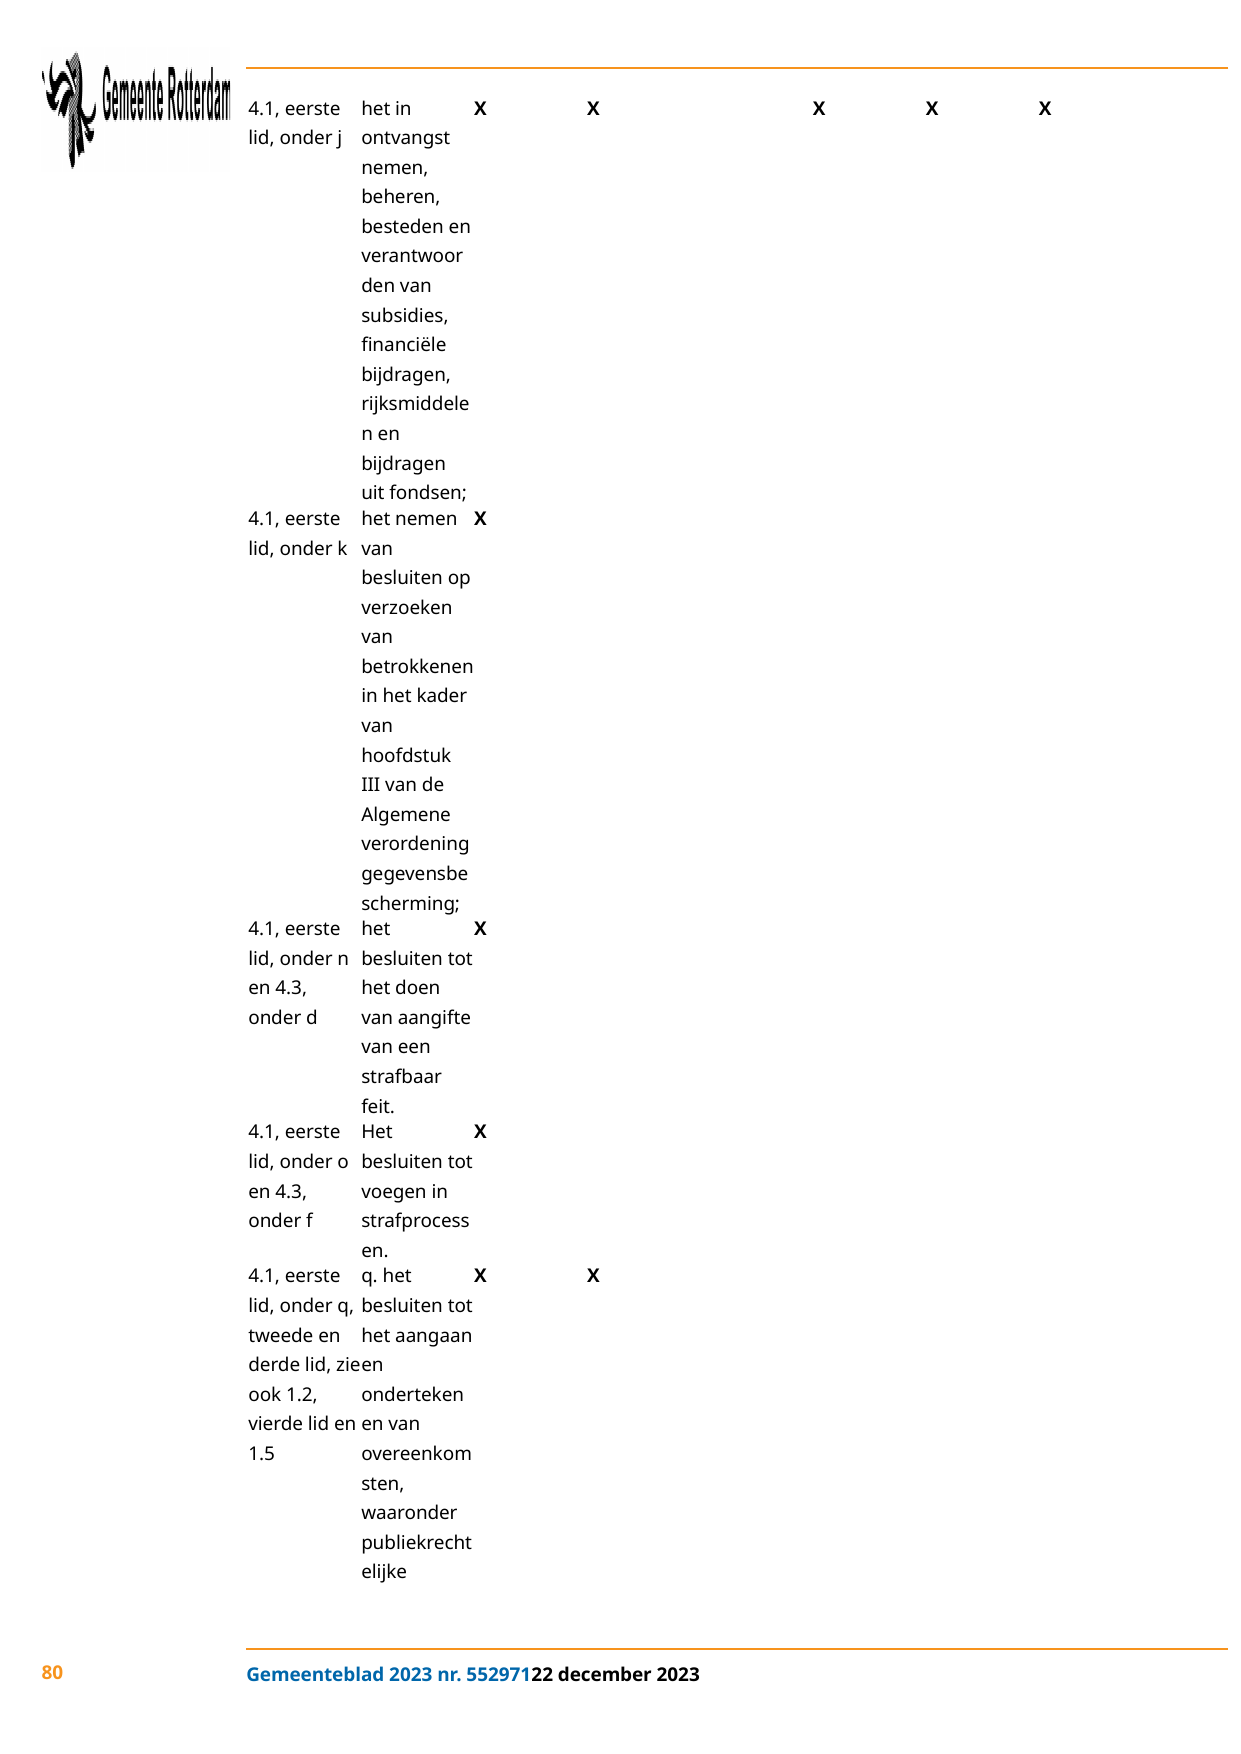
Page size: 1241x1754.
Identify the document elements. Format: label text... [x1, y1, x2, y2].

table_cell X [1039, 95, 1152, 505]
table_cell [1039, 1119, 1152, 1263]
table_cell [813, 1263, 926, 1584]
table_cell X [474, 95, 587, 505]
table_cell 4.1, eerste lid, onder q, tweede en derde lid, zie ook 1.2, vierde lid en 1.5 [248, 1263, 361, 1584]
table_cell [587, 505, 700, 915]
picture [41, 47, 231, 172]
table_cell [700, 505, 813, 915]
table_cell [1039, 505, 1152, 915]
table_cell [926, 915, 1038, 1119]
table_cell X [474, 1119, 587, 1263]
table_cell [587, 1119, 700, 1263]
table_cell het nemen van besluiten op verzoeken van betrokkenen in het kader van hoofdstuk III van de Algemene verordening gegevensbescherming; [361, 505, 474, 915]
table_cell [813, 915, 926, 1119]
table_cell X [474, 915, 587, 1119]
table_cell 4.1, eerste lid, onder n en 4.3, onder d [248, 915, 361, 1119]
table_cell [1039, 1263, 1152, 1584]
table_cell 4.1, eerste lid, onder o en 4.3, onder f [248, 1119, 361, 1263]
table_cell q. het besluiten tot het aangaan en ondertekenen van overeenkomsten, waaronder publiekrechtelijke [361, 1263, 474, 1584]
table_cell X [813, 95, 926, 505]
table_cell [926, 1119, 1038, 1263]
table_cell [926, 505, 1038, 915]
table_cell [700, 1119, 813, 1263]
table_cell 4.1, eerste lid, onder j [248, 95, 361, 505]
table_cell 4.1, eerste lid, onder k [248, 505, 361, 915]
table_cell [813, 505, 926, 915]
table_cell [813, 1119, 926, 1263]
table_cell het besluiten tot het doen van aangifte van een strafbaar feit. [361, 915, 474, 1119]
table_cell [700, 95, 813, 505]
table_cell [926, 1263, 1038, 1584]
table_cell [1039, 915, 1152, 1119]
table_cell Het besluiten tot voegen in strafprocessen. [361, 1119, 474, 1263]
table_cell X [474, 505, 587, 915]
table_cell [587, 915, 700, 1119]
table_cell X [587, 95, 700, 505]
table_cell het in ontvangst nemen, beheren, besteden en verantwoorden van subsidies, financiële bijdragen, rijksmiddelen en bijdragen uit fondsen; [361, 95, 474, 505]
table_cell X [474, 1263, 587, 1584]
table_cell [700, 915, 813, 1119]
table_cell X [926, 95, 1038, 505]
table_cell X [587, 1263, 700, 1584]
table_cell [700, 1263, 813, 1584]
